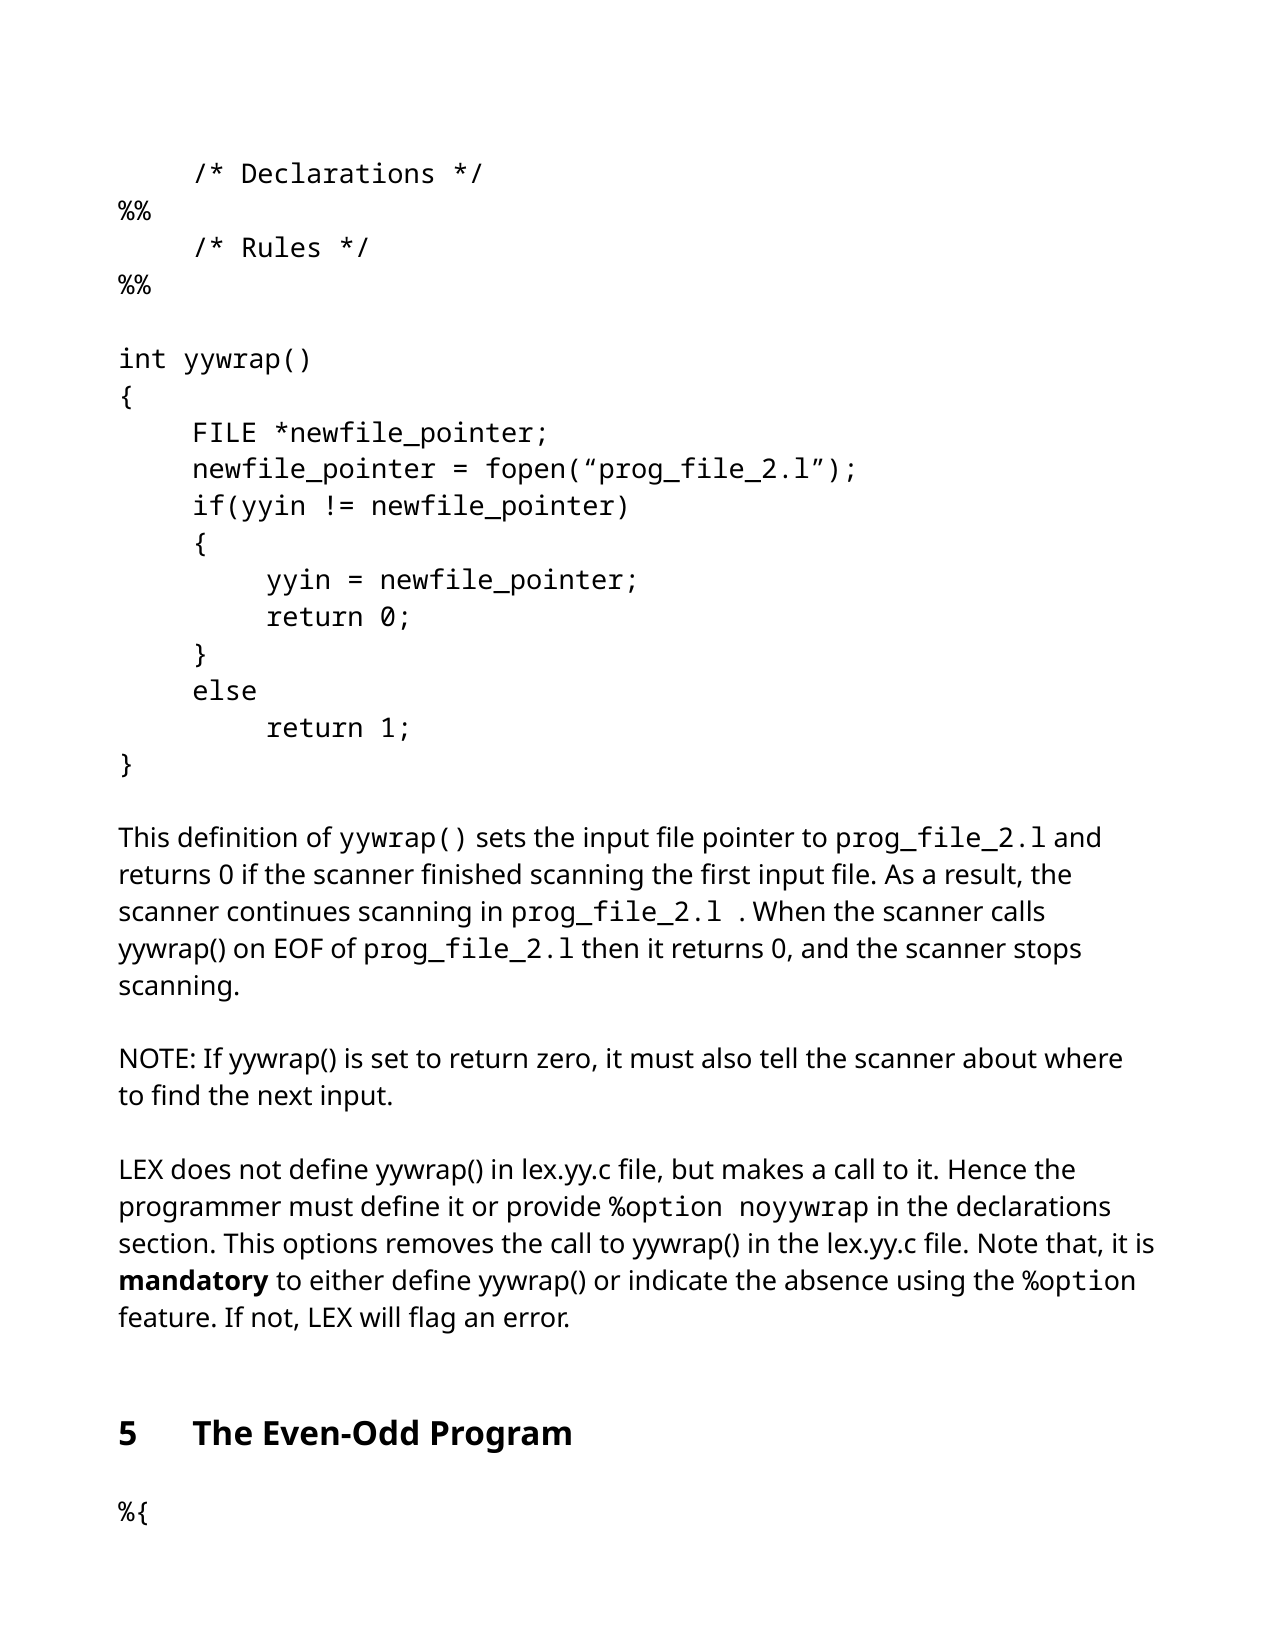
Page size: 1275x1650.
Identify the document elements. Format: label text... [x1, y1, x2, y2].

text %{ [118, 1492, 1157, 1529]
text if(yyin != newfile_pointer) [118, 487, 1157, 524]
text else [118, 671, 1157, 708]
text } [118, 745, 1157, 782]
text FILE *newfile_pointer; [118, 413, 1157, 450]
text /* Rules */ [118, 229, 1157, 266]
text LEX does not define yywrap() in lex.yy.c file, but makes a call to it. Hence the programmer must define it or provide %option noyywrap in the declarations section. This options removes the call to yywrap() in the lex.yy.c file. Note that, it is mandatory to either define yywrap() or indicate the absence using the %option feature. If not, LEX will flag an error. [118, 1151, 1157, 1335]
text This definition of yywrap() sets the input file pointer to prog_file_2.l and returns 0 if the scanner finished scanning the first input file. As a result, the scanner continues scanning in prog_file_2.l . When the scanner calls yywrap() on EOF of prog_file_2.l then it returns 0, and the scanner stops scanning. [118, 819, 1157, 1003]
text return 1; [118, 708, 1157, 745]
text } [118, 634, 1157, 671]
text 5 The Even-Odd Program [118, 1410, 1157, 1456]
text %% [118, 192, 1157, 229]
text /* Declarations */ [118, 155, 1157, 192]
text newfile_pointer = fopen(“prog_file_2.l”); [118, 450, 1157, 487]
text return 0; [118, 597, 1157, 634]
text %% [118, 266, 1157, 302]
text NOTE: If yywrap() is set to return zero, it must also tell the scanner about where to find the next input. [118, 1040, 1157, 1114]
text { [118, 524, 1157, 561]
text { [118, 376, 1157, 413]
text int yywrap() [118, 339, 1157, 376]
text yyin = newfile_pointer; [118, 561, 1157, 597]
